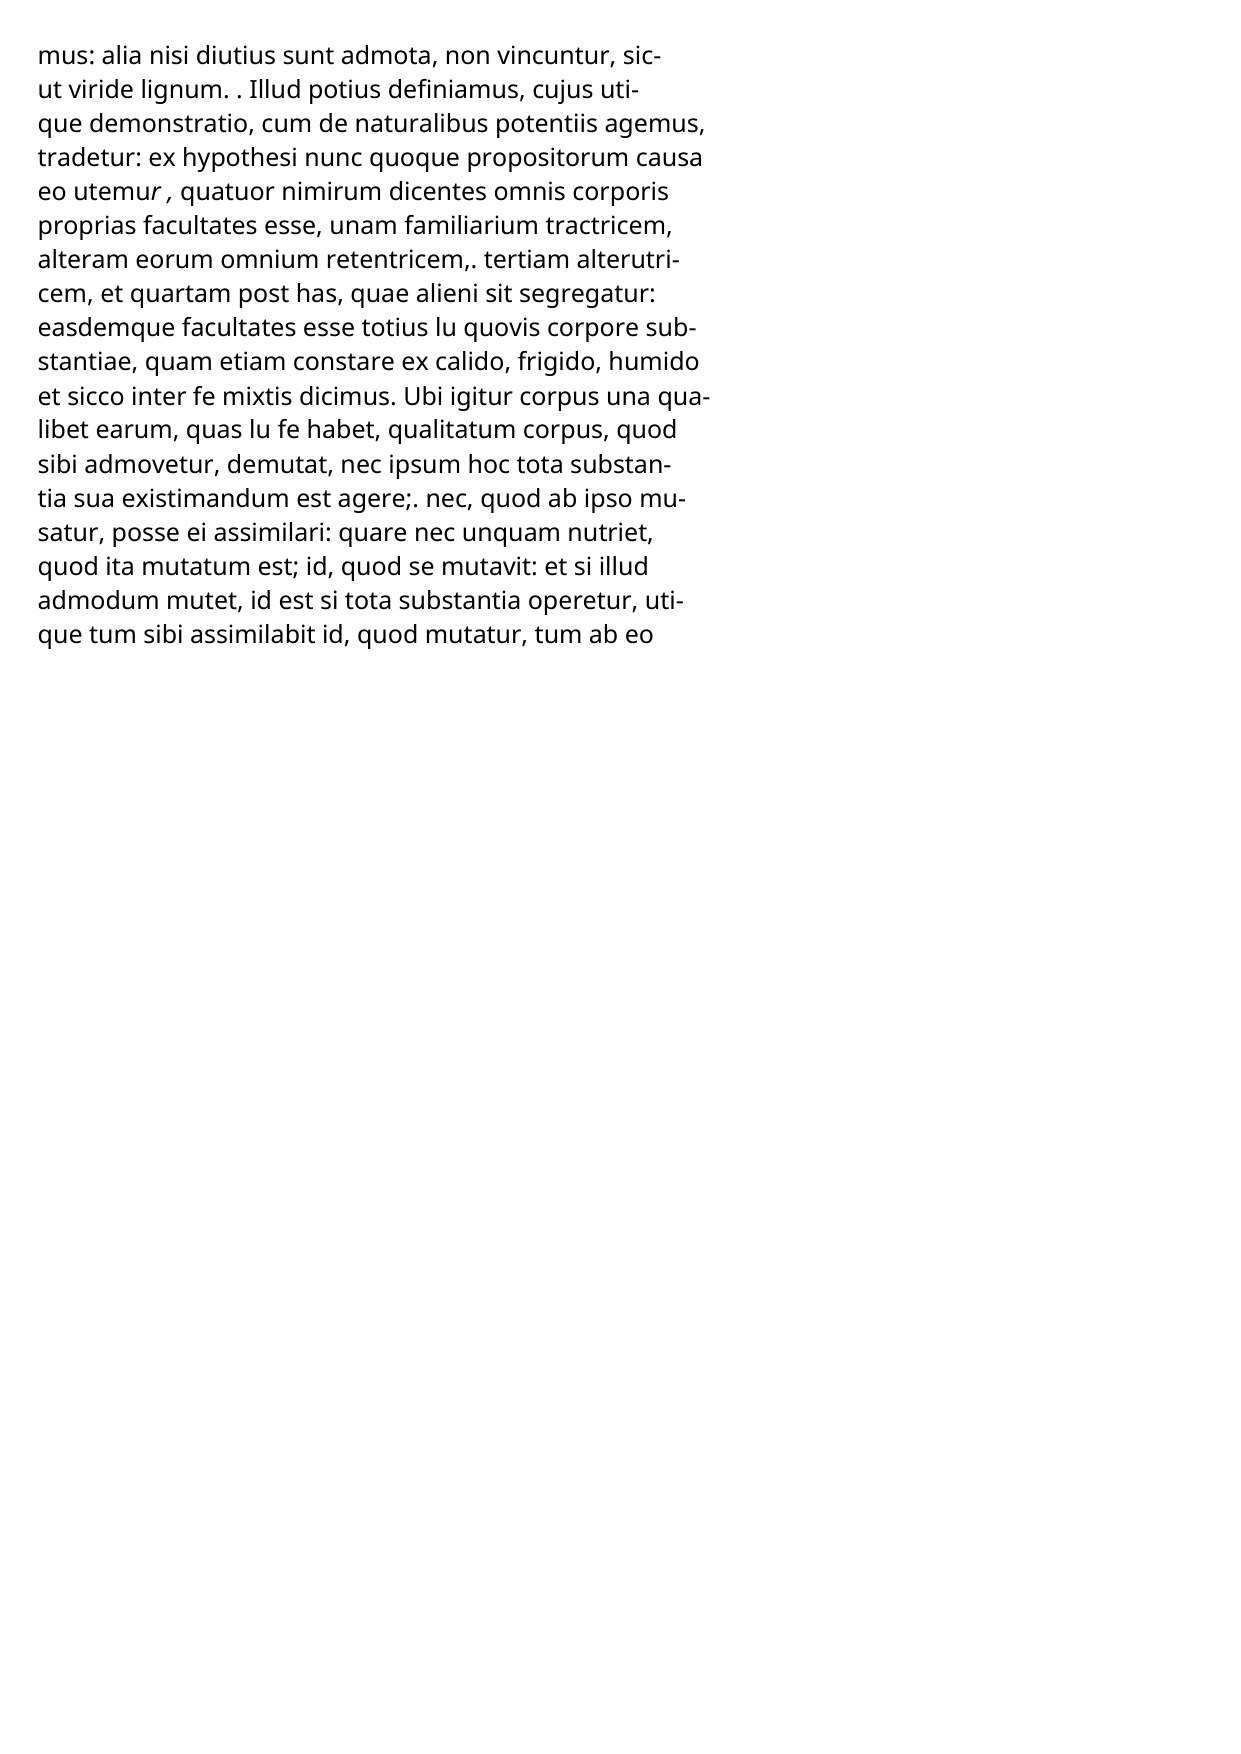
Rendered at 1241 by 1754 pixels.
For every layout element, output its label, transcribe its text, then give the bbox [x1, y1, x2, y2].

text mus: alia nisi diutius sunt admota, non vincuntur, sic- ut viride lignum. . Illud potius definiamus, cujus uti- que demonstratio, cum de naturalibus potentiis agemus, tradetur: ex hypothesi nunc quoque propositorum causa eo utemur , quatuor nimirum dicentes omnis corporis proprias facultates esse, unam familiarium tractricem, alteram eorum omnium retentricem,. tertiam alterutri- cem, et quartam post has, quae alieni sit segregatur: easdemque facultates esse totius lu quovis corpore sub- stantiae, quam etiam constare ex calido, frigido, humido et sicco inter fe mixtis dicimus. Ubi igitur corpus una qua- libet earum, quas lu fe habet, qualitatum corpus, quod sibi admovetur, demutat, nec ipsum hoc tota substan- tia sua existimandum est agere;. nec, quod ab ipso mu- satur, posse ei assimilari: quare nec unquam nutriet, quod ita mutatum est; id, quod se mutavit: et si illud admodum mutet, id est si tota substantia operetur, uti- que tum sibi assimilabit id, quod mutatur, tum ab eo [37, 37, 1203, 651]
